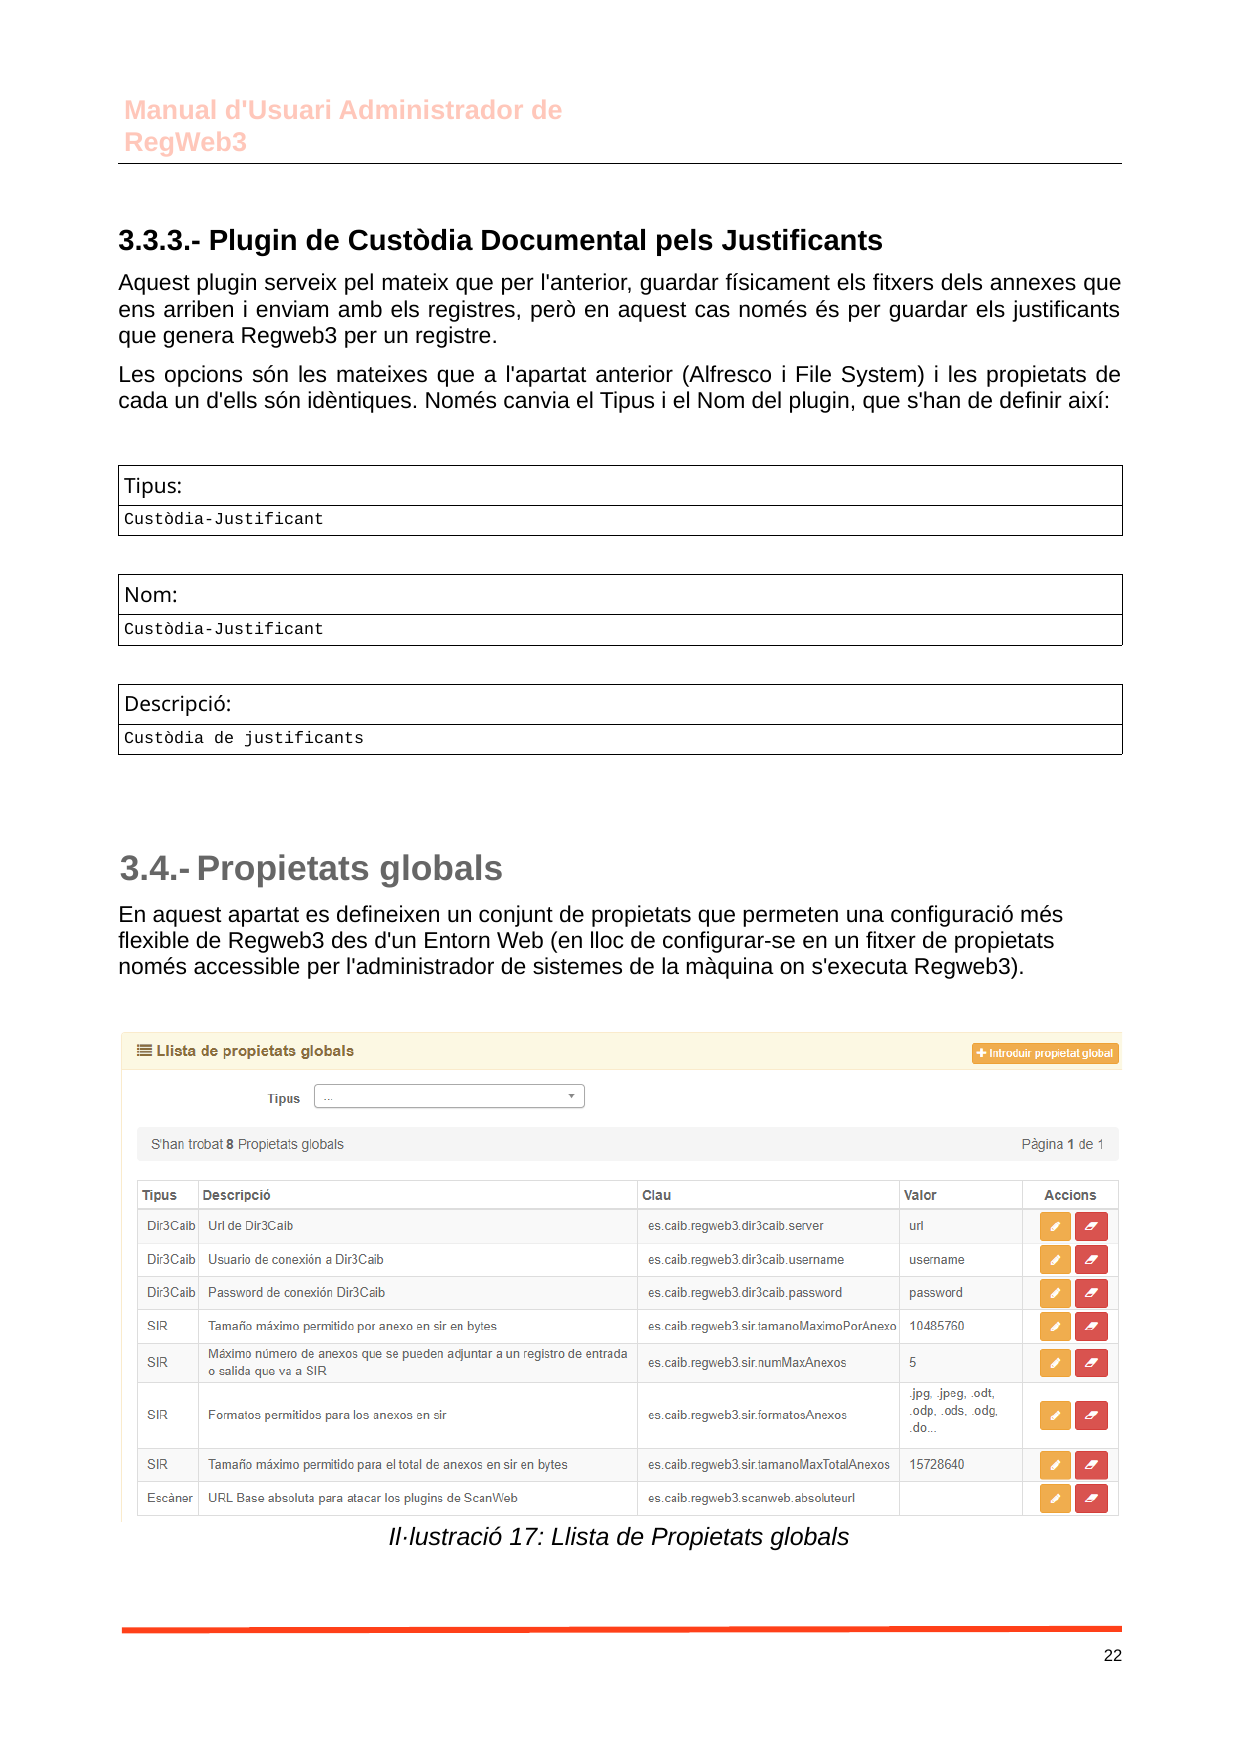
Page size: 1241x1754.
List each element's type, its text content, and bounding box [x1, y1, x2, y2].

table_cell Custòdia de justificants [119, 725, 1122, 754]
text Les opcions són les mateixes que a l'apartat anterior (Alfresco i File System) i les propietats de cada un d'ells són idèntiques. Només canvia el Tipus i el Nom del plugin, que s'han de definir així: [118, 361, 1122, 414]
subtitle Propietats globals [119, 847, 1122, 888]
table_header Tipus: [119, 466, 1122, 505]
text Il·lustració 17: Llista de Propietats globals [118, 1522, 1122, 1551]
text Aquest plugin serveix pel mateix que per l'anterior, guardar físicament els fitxers dels annexes que ens arriben i enviam amb els registres, però en aquest cas només és per guardar els justificants que genera Regweb3 per un registre. [118, 269, 1122, 348]
table_header Descripció: [119, 685, 1122, 724]
table_header Nom: [119, 575, 1122, 614]
picture [118, 1031, 1123, 1522]
subtitle Plugin de Custòdia Documental pels Justificants [118, 223, 1122, 257]
table_cell Custòdia-Justificant [119, 506, 1122, 535]
table_cell Custòdia-Justificant [119, 615, 1122, 645]
text En aquest apartat es defineixen un conjunt de propietats que permeten una configuració més flexible de Regweb3 des d'un Entorn Web (en lloc de configurar-se en un fitxer de propietats només accessible per l'administrador de sistemes de la màquina on s'executa Regweb3). [118, 901, 1122, 980]
